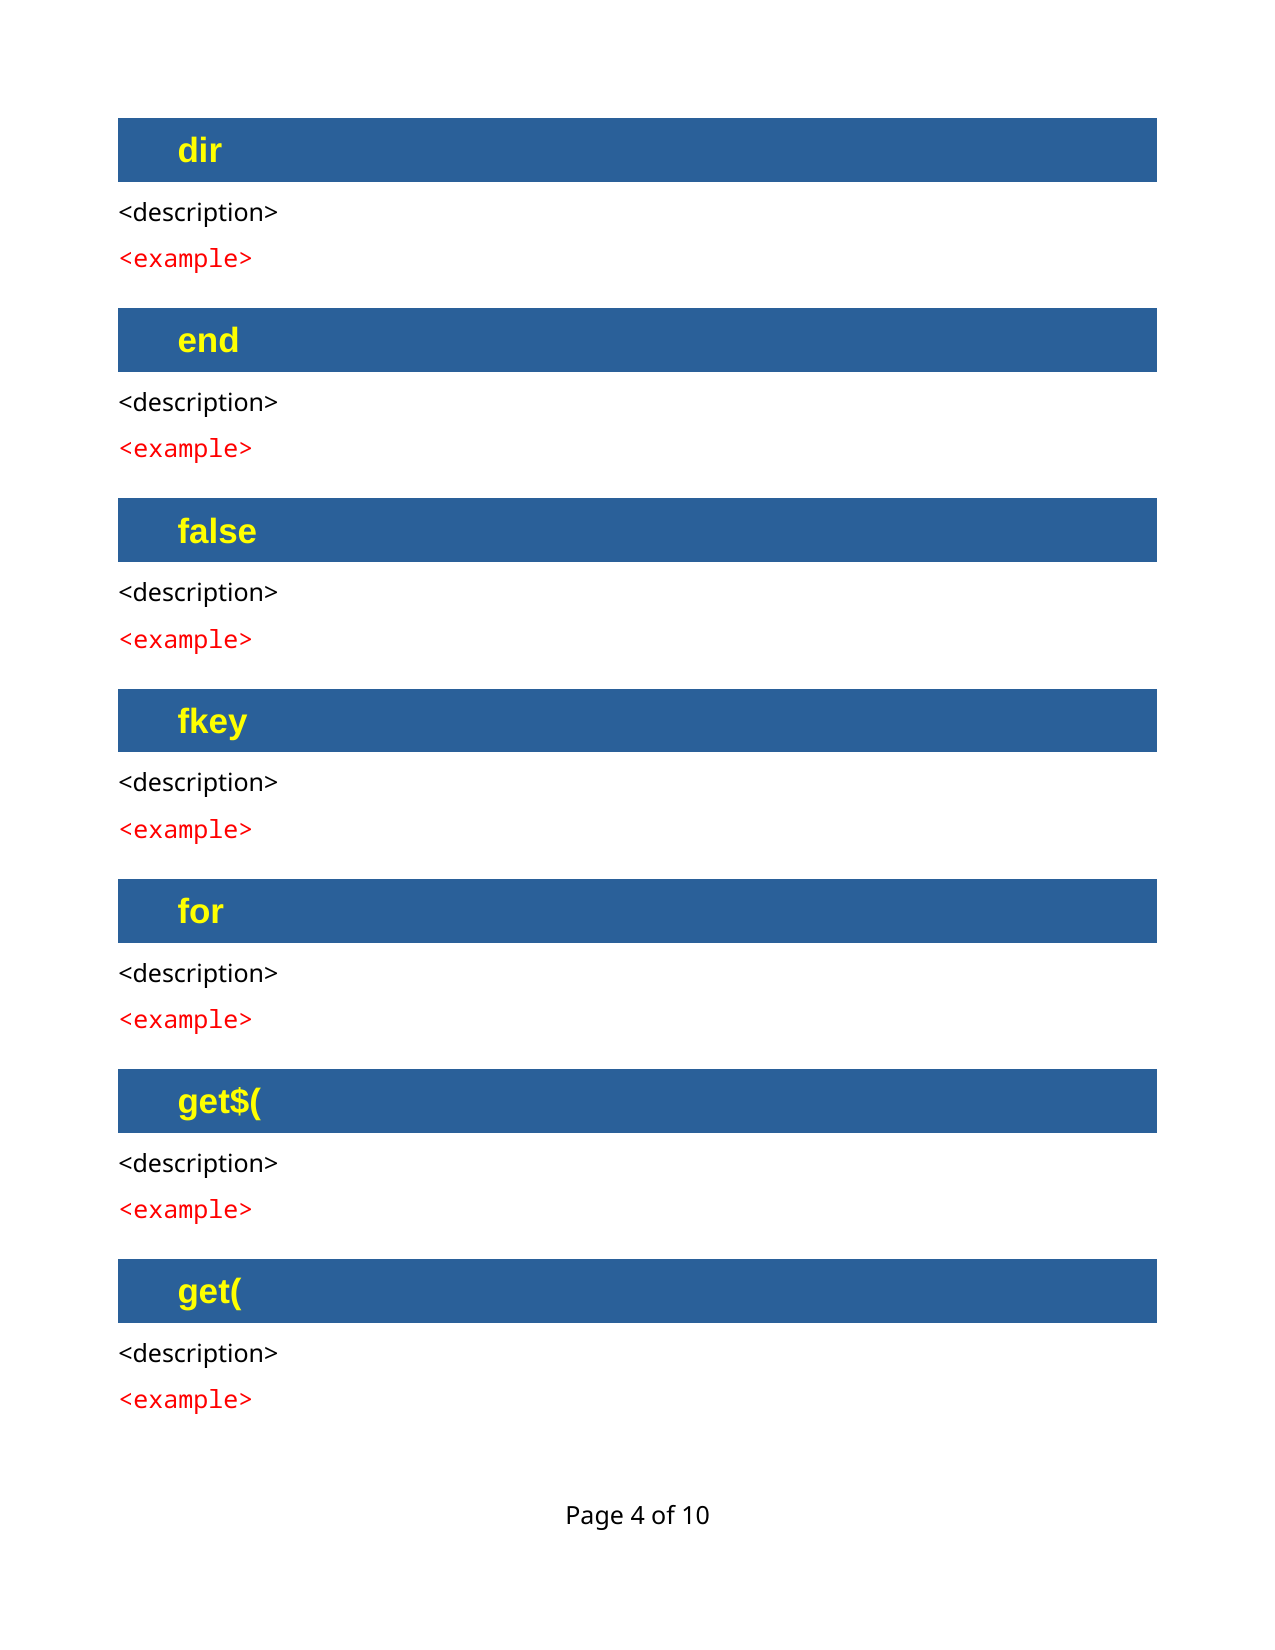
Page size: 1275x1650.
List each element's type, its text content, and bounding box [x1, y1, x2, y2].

subtitle False [118, 498, 1157, 562]
text <example> [118, 812, 1157, 846]
text <description> [118, 1336, 1157, 1370]
text <description> [118, 765, 1157, 799]
subtitle Dir [118, 118, 1157, 182]
text <description> [118, 384, 1157, 419]
subtitle End [118, 308, 1157, 372]
subtitle Get( [118, 1259, 1157, 1323]
text <example> [118, 1192, 1157, 1226]
text <example> [118, 1002, 1157, 1036]
text <example> [118, 241, 1157, 275]
text <example> [118, 1382, 1157, 1416]
subtitle Get$( [118, 1069, 1157, 1133]
subtitle For [118, 879, 1157, 943]
text <example> [118, 621, 1157, 655]
text <description> [118, 955, 1157, 989]
text <description> [118, 575, 1157, 609]
text <description> [118, 1145, 1157, 1179]
subtitle Fkey [118, 689, 1157, 752]
text <description> [118, 194, 1157, 228]
text <example> [118, 431, 1157, 465]
